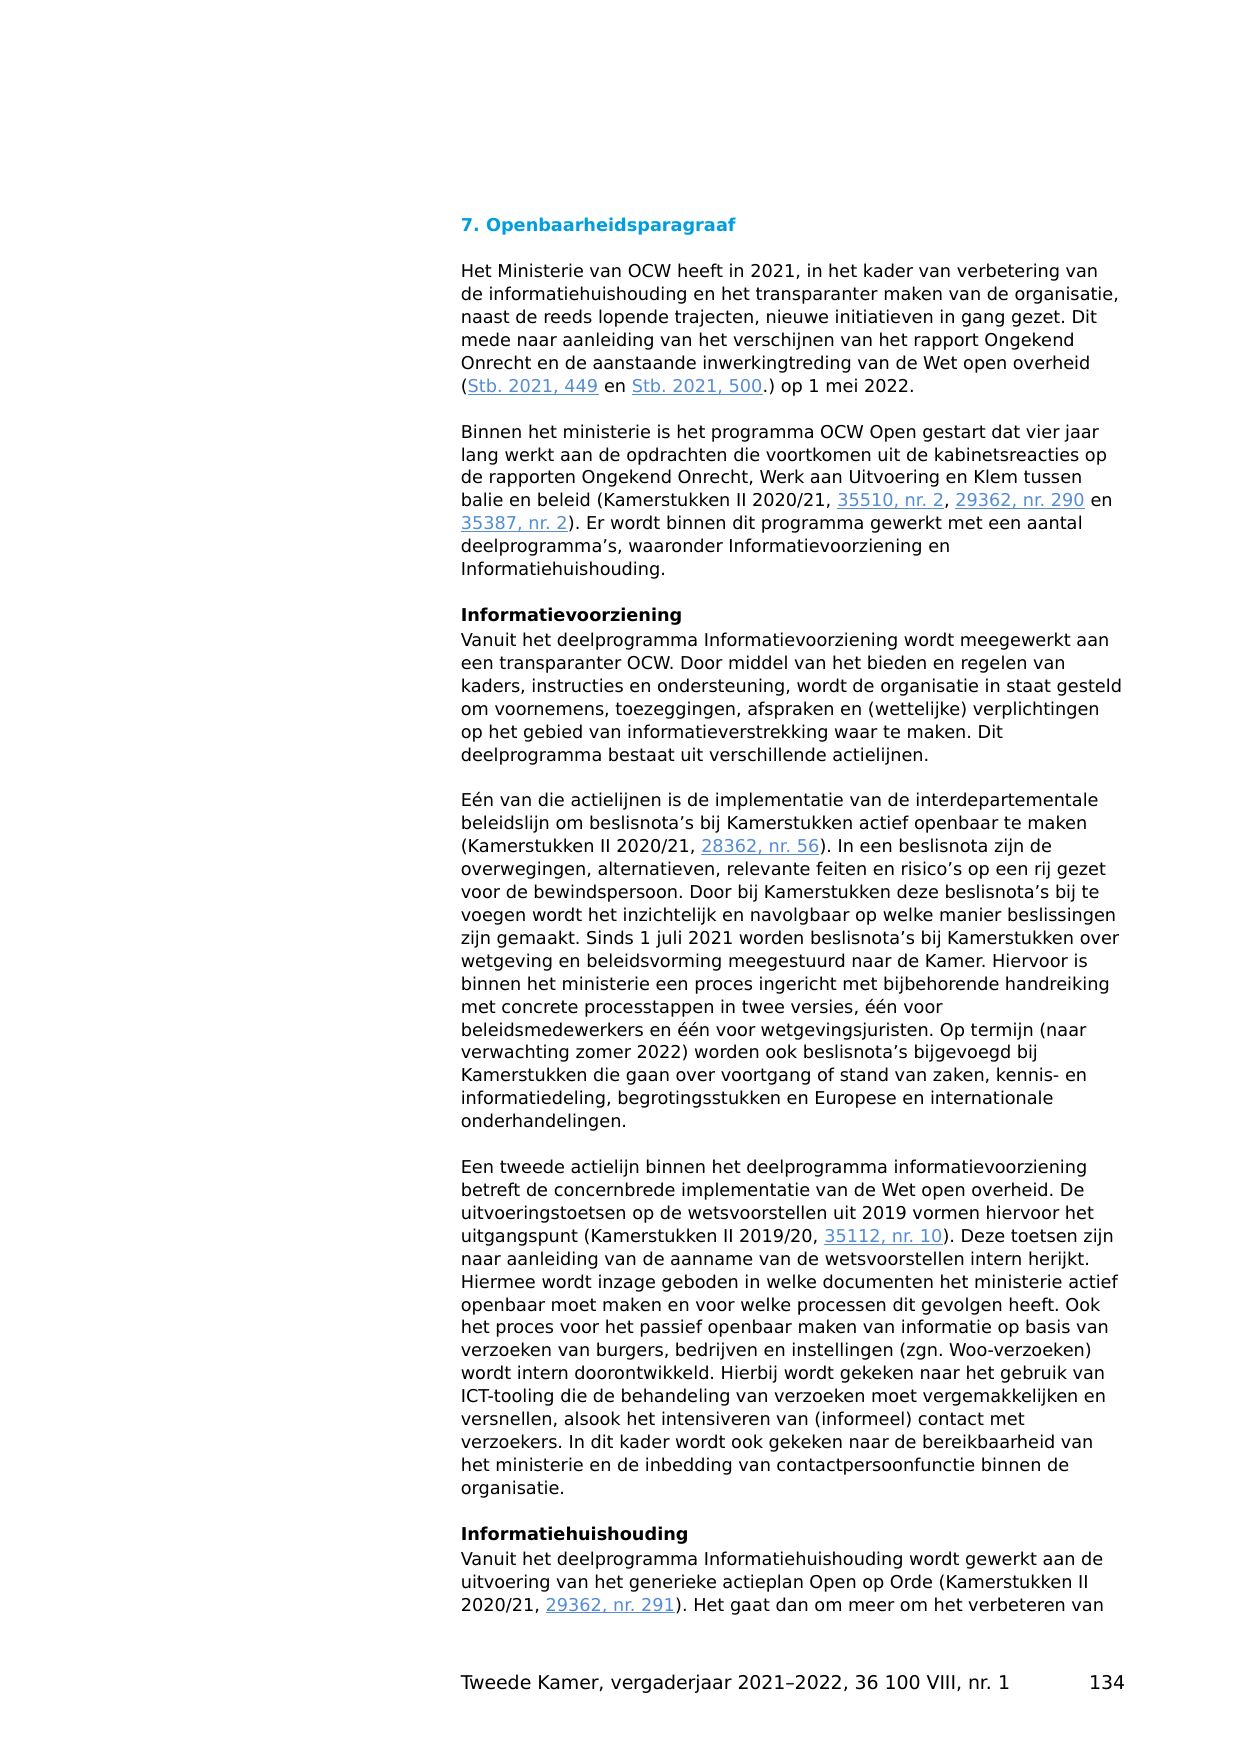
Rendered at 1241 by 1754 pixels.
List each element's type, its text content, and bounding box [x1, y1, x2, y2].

text Informatievoorziening [461, 603, 1125, 626]
title 7. Openbaarheidsparagraaf [461, 213, 1125, 236]
text Vanuit het deelprogramma Informatievoorziening wordt meegewerkt aan een transparanter OCW. Door middel van het bieden en regelen van kaders, instructies en ondersteuning, wordt de organisatie in staat gesteld om voornemens, toezeggingen, afspraken en (wettelijke) verplichtingen op het gebied van informatieverstrekking waar te maken. Dit deelprogramma bestaat uit verschillende actielijnen. [461, 628, 1125, 766]
text Eén van die actielijnen is de implementatie van de interdepartementale beleidslijn om beslisnota’s bij Kamerstukken actief openbaar te maken (Kamerstukken II 2020/21, 28362, nr. 56). In een beslisnota zijn de overwegingen, alternatieven, relevante feiten en risico’s op een rij gezet voor de bewindspersoon. Door bij Kamerstukken deze beslisnota’s bij te voegen wordt het inzichtelijk en navolgbaar op welke manier beslissingen zijn gemaakt. Sinds 1 juli 2021 worden beslisnota’s bij Kamerstukken over wetgeving en beleidsvorming meegestuurd naar de Kamer. Hiervoor is binnen het ministerie een proces ingericht met bijbehorende handreiking met concrete processtappen in twee versies, één voor beleidsmedewerkers en één voor wetgevingsjuristen. Op termijn (naar verwachting zomer 2022) worden ook beslisnota’s bijgevoegd bij Kamerstukken die gaan over voortgang of stand van zaken, kennis- en informatiedeling, begrotingsstukken en Europese en internationale onderhandelingen. [461, 788, 1125, 1132]
text Vanuit het deelprogramma Informatiehuishouding wordt gewerkt aan de uitvoering van het generieke actieplan Open op Orde (Kamerstukken II 2020/21, 29362, nr. 291). Het gaat dan om meer om het verbeteren van [461, 1547, 1125, 1616]
text Het Ministerie van OCW heeft in 2021, in het kader van verbetering van de informatiehuishouding en het transparanter maken van de organisatie, naast de reeds lopende trajecten, nieuwe initiatieven in gang gezet. Dit mede naar aanleiding van het verschijnen van het rapport Ongekend Onrecht en de aanstaande inwerkingtreding van de Wet open overheid (Stb. 2021, 449 en Stb. 2021, 500.) op 1 mei 2022. [461, 259, 1125, 397]
text Informatiehuishouding [461, 1522, 1125, 1545]
text Een tweede actielijn binnen het deelprogramma informatievoorziening betreft de concernbrede implementatie van de Wet open overheid. De uitvoeringstoetsen op de wetsvoorstellen uit 2019 vormen hiervoor het uitgangspunt (Kamerstukken II 2019/20, 35112, nr. 10). Deze toetsen zijn naar aanleiding van de aanname van de wetsvoorstellen intern herijkt. Hiermee wordt inzage geboden in welke documenten het ministerie actief openbaar moet maken en voor welke processen dit gevolgen heeft. Ook het proces voor het passief openbaar maken van informatie op basis van verzoeken van burgers, bedrijven en instellingen (zgn. Woo-verzoeken) wordt intern doorontwikkeld. Hierbij wordt gekeken naar het gebruik van ICT-tooling die de behandeling van verzoeken moet vergemakkelijken en versnellen, alsook het intensiveren van (informeel) contact met verzoekers. In dit kader wordt ook gekeken naar de bereikbaarheid van het ministerie en de inbedding van contactpersoonfunctie binnen de organisatie. [461, 1155, 1125, 1499]
text Binnen het ministerie is het programma OCW Open gestart dat vier jaar lang werkt aan de opdrachten die voortkomen uit de kabinetsreacties op de rapporten Ongekend Onrecht, Werk aan Uitvoering en Klem tussen balie en beleid (Kamerstukken II 2020/21, 35510, nr. 2, 29362, nr. 290 en 35387, nr. 2). Er wordt binnen dit programma gewerkt met een aantal deelprogramma’s, waaronder Informatievoorziening en Informatiehuishouding. [461, 420, 1125, 580]
